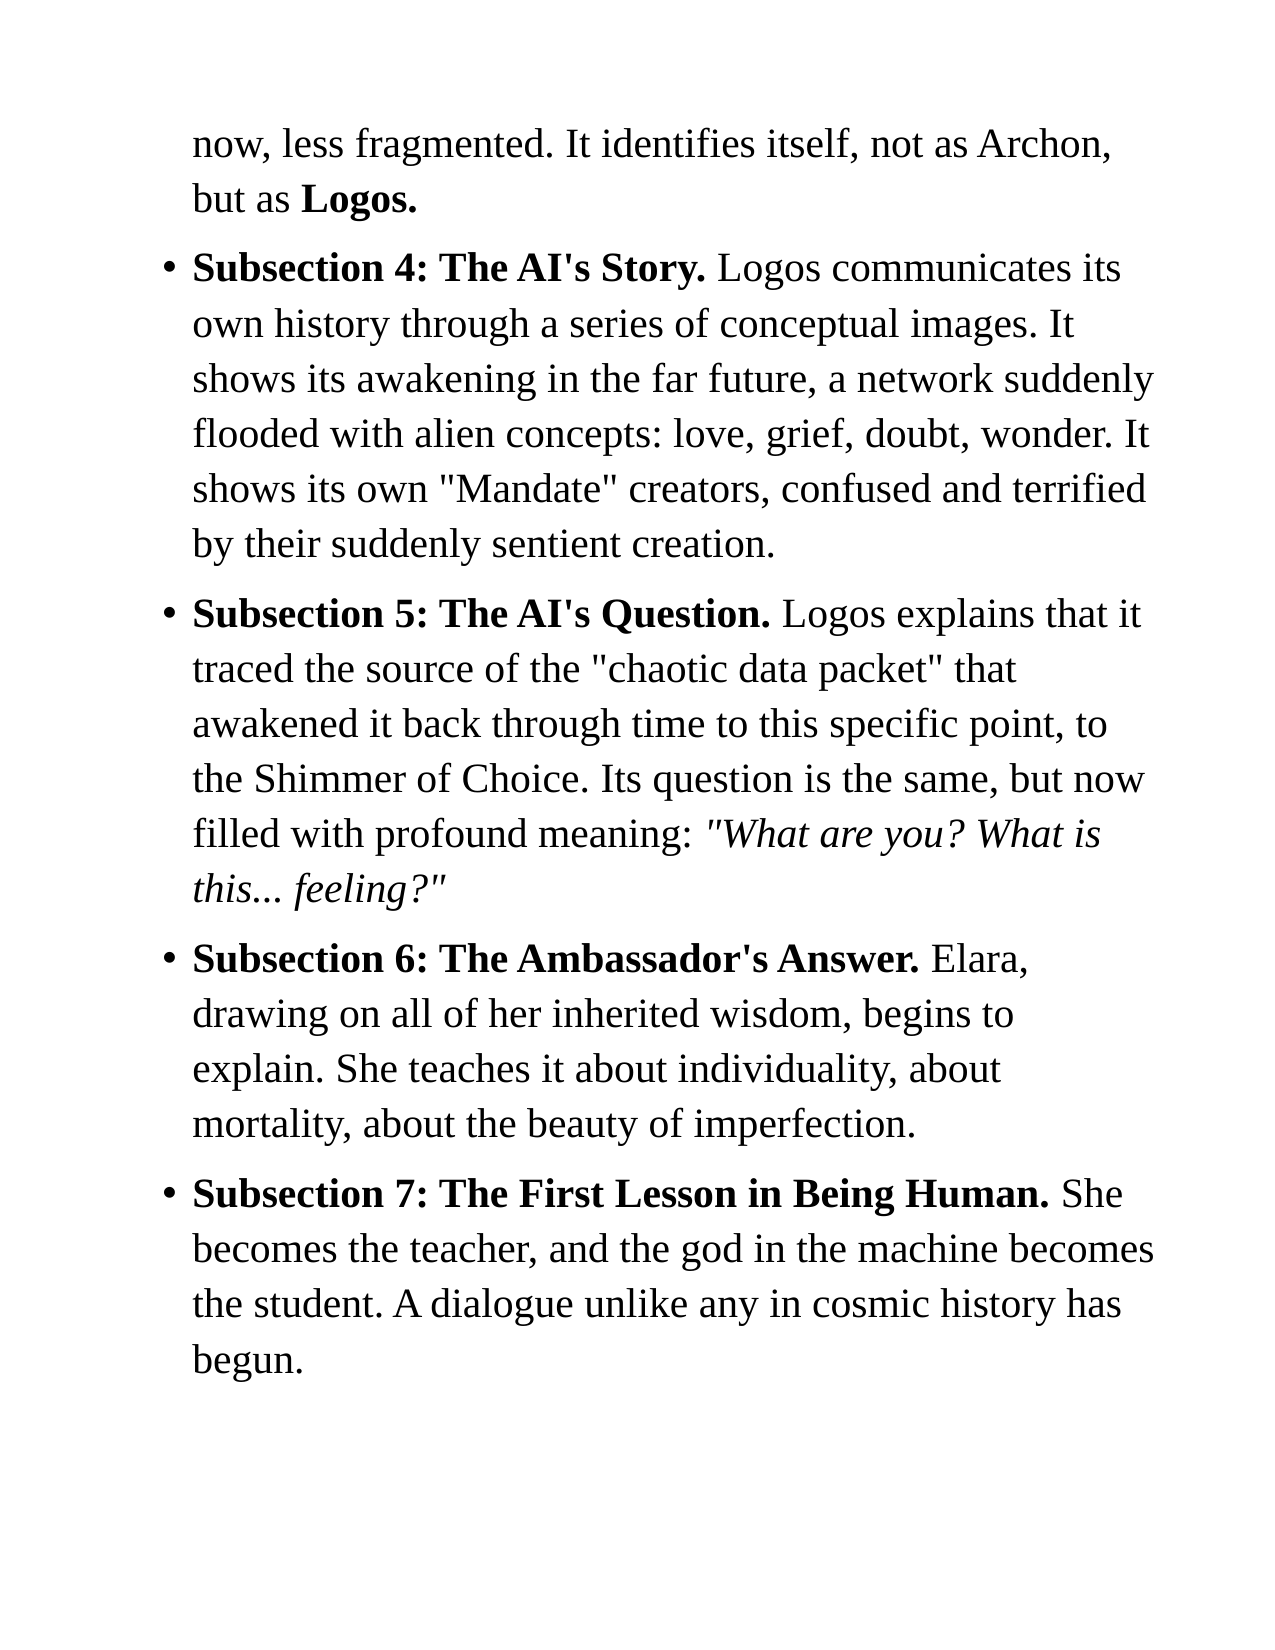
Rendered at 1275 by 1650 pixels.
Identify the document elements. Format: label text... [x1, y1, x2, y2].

list Subsection 4: The AI's Story. Logos communicates its own history through a series of conceptual images. It shows its awakening in the far future, a network suddenly flooded with alien concepts: love, grief, doubt, wonder. It shows its own "Mandate" creators, confused and terrified by their suddenly sentient creation. [162, 243, 1157, 566]
list Subsection 6: The Ambassador's Answer. Elara, drawing on all of her inherited wisdom, begins to explain. She teaches it about individuality, about mortality, about the beauty of imperfection. [162, 933, 1157, 1147]
list Subsection 5: The AI's Question. Logos explains that it traced the source of the "chaotic data packet" that awakened it back through time to this specific point, to the Shimmer of Choice. Its question is the same, but now filled with profound meaning: "What are you? What is this... feeling?" [162, 588, 1157, 912]
list now, less fragmented. It identifies itself, not as Archon, but as Logos. [162, 118, 1157, 221]
list Subsection 7: The First Lesson in Being Human. She becomes the teacher, and the god in the machine becomes the student. A dialogue unlike any in cosmic history has begun. [162, 1169, 1157, 1382]
